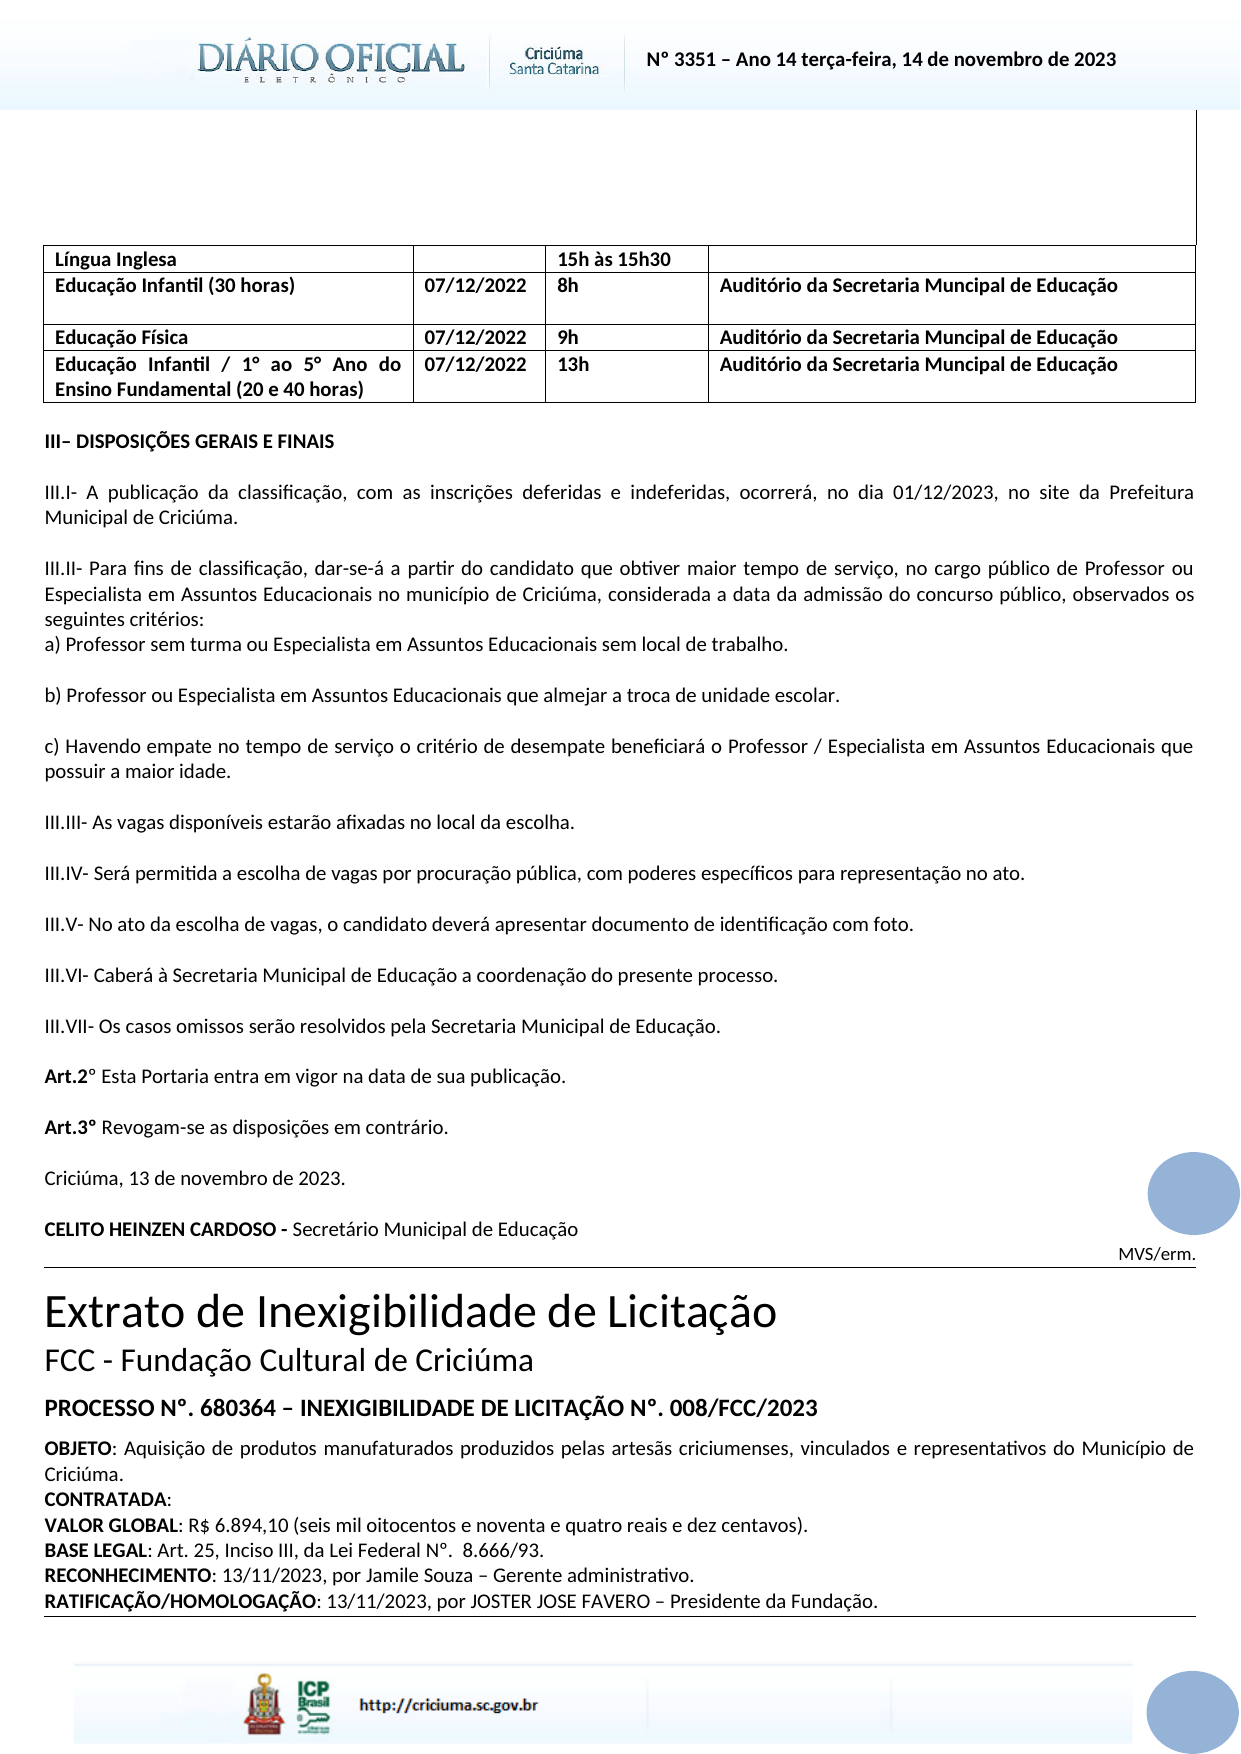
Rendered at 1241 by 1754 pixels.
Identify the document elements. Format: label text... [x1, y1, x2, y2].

text RECONHECIMENTO: 13/11/2023, por Jamile Souza – Gerente administrativo. [44, 1563, 1196, 1588]
table_cell [709, 246, 1195, 272]
text CELITO HEINZEN CARDOSO - Secretário Municipal de Educação [44, 1216, 1240, 1242]
text OBJETO: Aquisição de produtos manufaturados produzidos pelas artesãs criciumenses, vinculados e representativos do Município de Criciúma. [44, 1436, 1196, 1486]
table_cell Educação Infantil / 1° ao 5° Ano do Ensino Fundamental (20 e 40 horas) [44, 351, 413, 402]
text Criciúma, 13 de novembro de 2023. [44, 1165, 1159, 1191]
text RATIFICAÇÃO/HOMOLOGAÇÃO: 13/11/2023, por JOSTER JOSE FAVERO – Presidente da Fundação. [44, 1588, 1196, 1616]
table_cell 15h às 15h30 [546, 246, 708, 272]
table_cell 07/12/2022 [414, 325, 545, 350]
table_cell Auditório da Secretaria Muncipal de Educação [709, 351, 1195, 402]
text VALOR GLOBAL: R$ 6.894,10 (seis mil oitocentos e noventa e quatro reais e dez centavos). [44, 1512, 1196, 1537]
table_cell 13h [546, 351, 708, 402]
text b) Professor ou Especialista em Assuntos Educacionais que almejar a troca de unidade escolar. [44, 682, 1196, 708]
text Art.2º Esta Portaria entra em vigor na data de sua publicação. [44, 1064, 1196, 1089]
text III.VI- Caberá à Secretaria Municipal de Educação a coordenação do presente processo. [44, 962, 1196, 987]
text BASE LEGAL: Art. 25, Inciso III, da Lei Federal Nº. 8.666/93. [44, 1537, 1196, 1563]
text Art.3º Revogam-se as disposições em contrário. [44, 1114, 1196, 1140]
text III.IV- Será permitida a escolha de vagas por procuração pública, com poderes específicos para representação no ato. [44, 860, 1196, 886]
text MVS/erm. [44, 1242, 1196, 1267]
table_cell 8h [546, 273, 708, 323]
text III.II- Para fins de classificação, dar-se-á a partir do candidato que obtiver maior tempo de serviço, no cargo público de Professor ou Especialista em Assuntos Educacionais no município de Criciúma, considerada a data da admissão do concurso público, observados os seguintes critérios: [44, 555, 1196, 632]
table_cell 07/12/2022 [414, 351, 545, 402]
text PROCESSO Nº. 680364 – INEXIGIBILIDADE DE LICITAÇÃO Nº. 008/FCC/2023 [44, 1392, 1196, 1423]
text c) Havendo empate no tempo de serviço o critério de desempate beneficiará o Professor / Especialista em Assuntos Educacionais que possuir a maior idade. [44, 733, 1196, 784]
text III.V- No ato da escolha de vagas, o candidato deverá apresentar documento de identificação com foto. [44, 911, 1196, 937]
table_cell 07/12/2022 [414, 273, 545, 323]
table_cell Língua Inglesa [44, 246, 413, 272]
text Extrato de Inexigibilidade de Licitação [44, 1280, 1196, 1339]
text III.I- A publicação da classificação, com as inscrições deferidas e indeferidas, ocorrerá, no dia 01/12/2023, no site da Prefeitura Municipal de Criciúma. [44, 479, 1196, 530]
table_cell [414, 246, 545, 272]
text III.III- As vagas disponíveis estarão afixadas no local da escolha. [44, 809, 1137, 835]
text III.VII- Os casos omissos serão resolvidos pela Secretaria Municipal de Educação. [44, 1013, 1196, 1038]
table_cell Educação Física [44, 325, 413, 350]
table_cell Auditório da Secretaria Muncipal de Educação [709, 273, 1195, 323]
text a) Professor sem turma ou Especialista em Assuntos Educacionais sem local de trabalho. [44, 632, 1196, 657]
text CONTRATADA: [44, 1486, 1196, 1512]
table_cell Educação Infantil (30 horas) [44, 273, 413, 323]
text FCC - Fundação Cultural de Criciúma [44, 1339, 1196, 1380]
table_cell Auditório da Secretaria Muncipal de Educação [709, 325, 1195, 350]
table_cell 9h [546, 325, 708, 350]
text III– DISPOSIÇÕES GERAIS E FINAIS [44, 428, 1137, 454]
